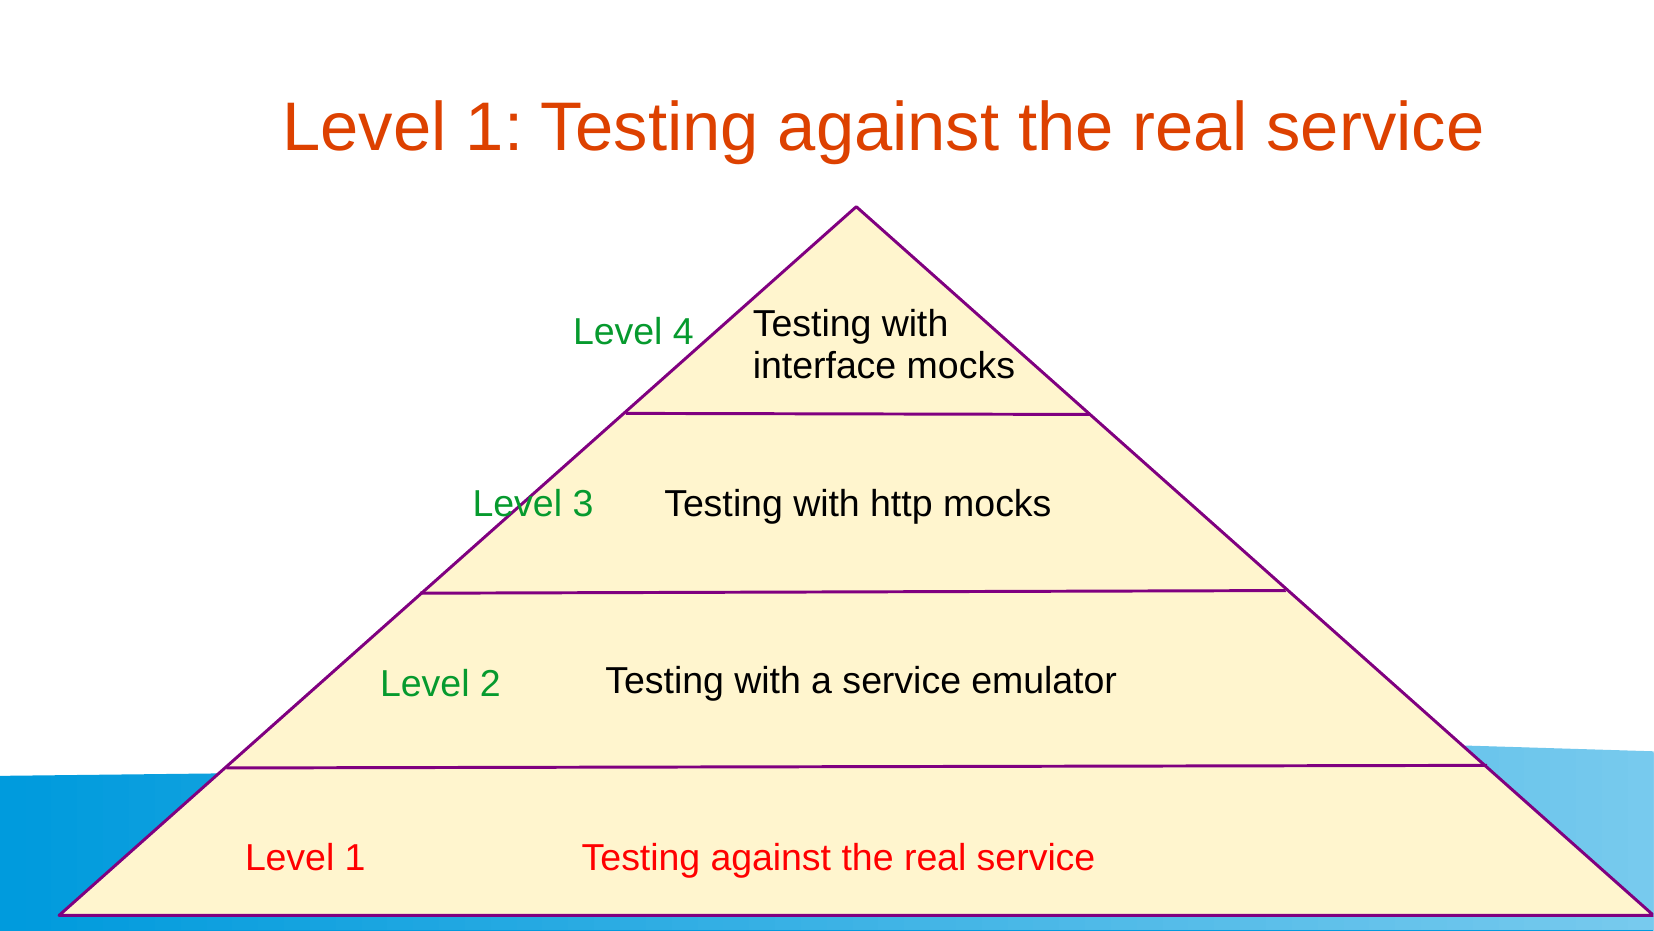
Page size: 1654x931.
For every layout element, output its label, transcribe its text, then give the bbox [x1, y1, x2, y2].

text_box Level 4 [558, 303, 715, 361]
text_box Testing against the real service [566, 829, 1188, 886]
text_box Level 1 [230, 829, 387, 886]
text_box [626, 311, 1088, 412]
text_box Testing with interface mocks [738, 295, 1182, 395]
text_box Level 3 [457, 474, 615, 532]
text_box [227, 412, 1483, 766]
title Level 1: Testing against the real service [145, 37, 1622, 216]
text_box Testing with http mocks [649, 474, 1093, 532]
text_box Level 2 [365, 655, 522, 713]
text_box Testing with a service emulator [590, 651, 1211, 709]
text_box [59, 767, 1654, 916]
text_box [756, 206, 956, 295]
